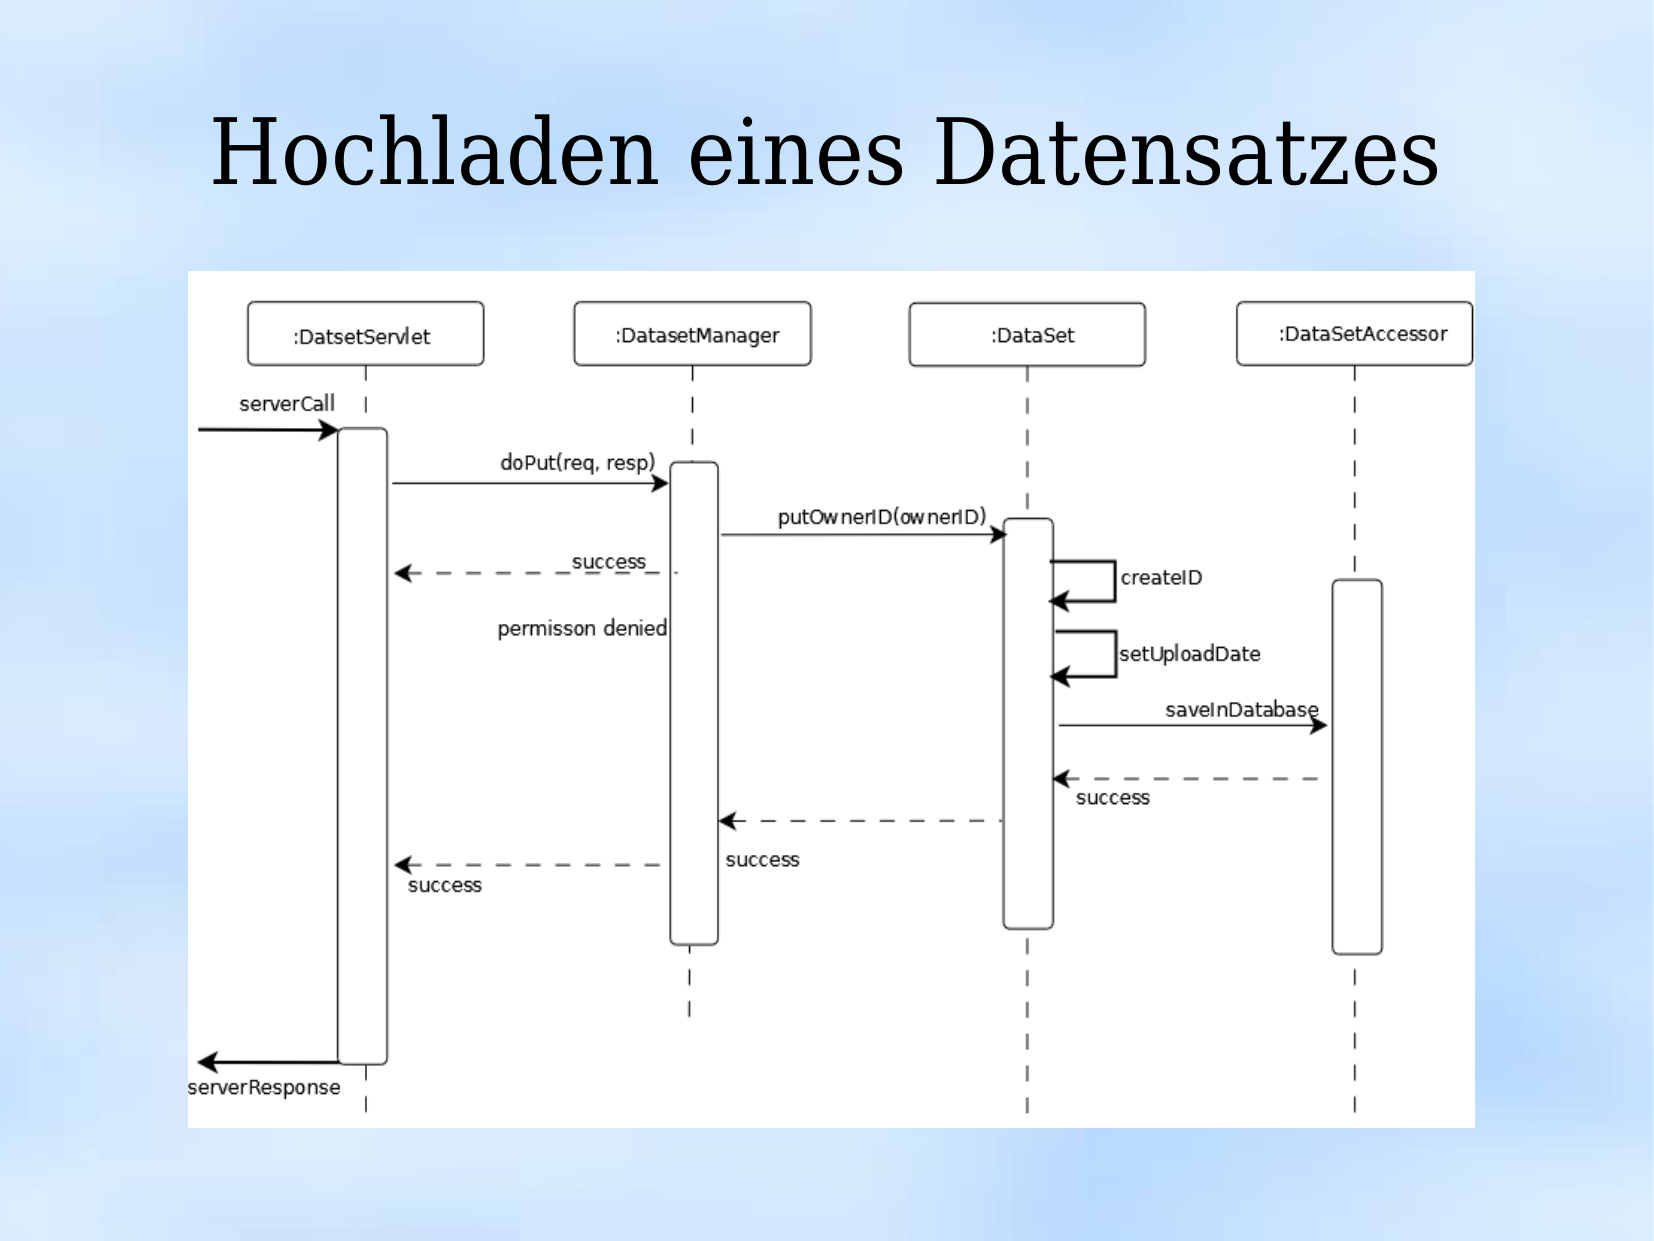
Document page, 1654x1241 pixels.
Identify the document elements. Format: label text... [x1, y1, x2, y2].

picture [0, 0, 1654, 1241]
title Hochladen eines Datensatzes [82, 49, 1571, 257]
